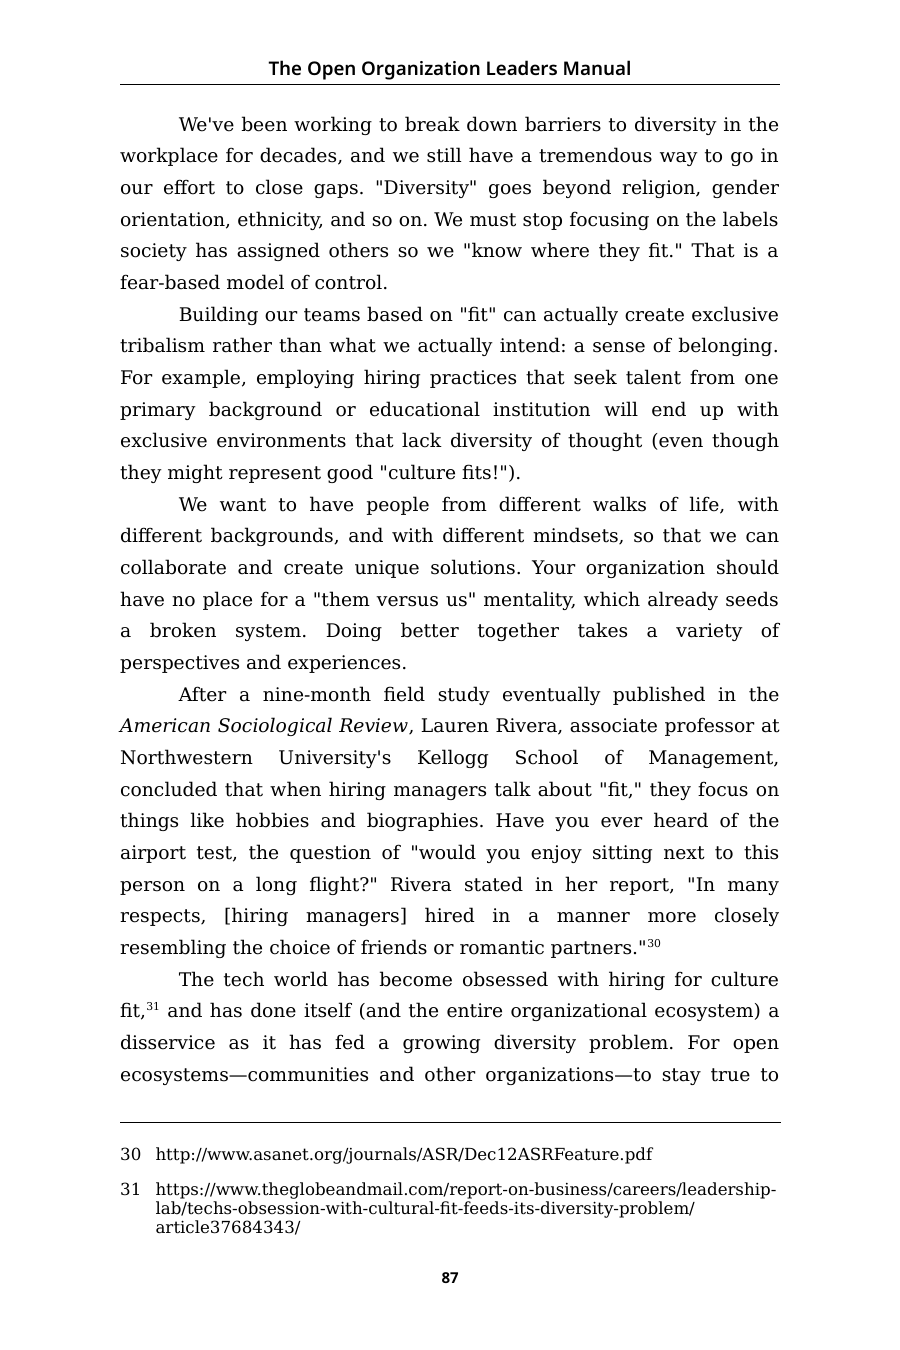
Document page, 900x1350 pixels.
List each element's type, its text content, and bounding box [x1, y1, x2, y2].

text After a nine-month field study eventually published in the American Sociological Review, Lauren Rivera, associate professor at Northwestern University's Kellogg School of Management, concluded that when hiring managers talk about "fit," they focus on things like hobbies and biographies. Have you ever heard of the airport test, the question of "would you enjoy sitting next to this person on a long flight?" Rivera stated in her report, "In many respects, [hiring managers] hired in a manner more closely resembling the choice of friends or romantic partners." [120, 684, 780, 959]
text The tech world has become obsessed with hiring for culture fit, and has done itself (and the entire organizational ecosystem) a disservice as it has fed a growing diversity problem. For open ecosystems—communities and other organizations—to stay true to [120, 969, 780, 1086]
text https://www.theglobeandmail.com/report-on-business/careers/leadership-lab/techs-obsession-with-cultural-fit-feeds-its-diversity-problem/article37684343/ [120, 1179, 780, 1237]
text http://www.asanet.org/journals/ASR/Dec12ASRFeature.pdf [120, 1145, 780, 1164]
text We've been working to break down barriers to diversity in the workplace for decades, and we still have a tremendous way to go in our effort to close gaps. "Diversity" goes beyond religion, gender orientation, ethnicity, and so on. We must stop focusing on the labels society has assigned others so we "know where they fit." That is a fear-based model of control. [120, 114, 780, 294]
text Building our teams based on "fit" can actually create exclusive tribalism rather than what we actually intend: a sense of belonging. For example, employing hiring practices that seek talent from one primary background or educational institution will end up with exclusive environments that lack diversity of thought (even though they might represent good "culture fits!"). [120, 304, 780, 484]
text We want to have people from different walks of life, with different backgrounds, and with different mindsets, so that we can collaborate and create unique solutions. Your organization should have no place for a "them versus us" mentality, which already seeds a broken system. Doing better together takes a variety of perspectives and experiences. [120, 494, 780, 674]
